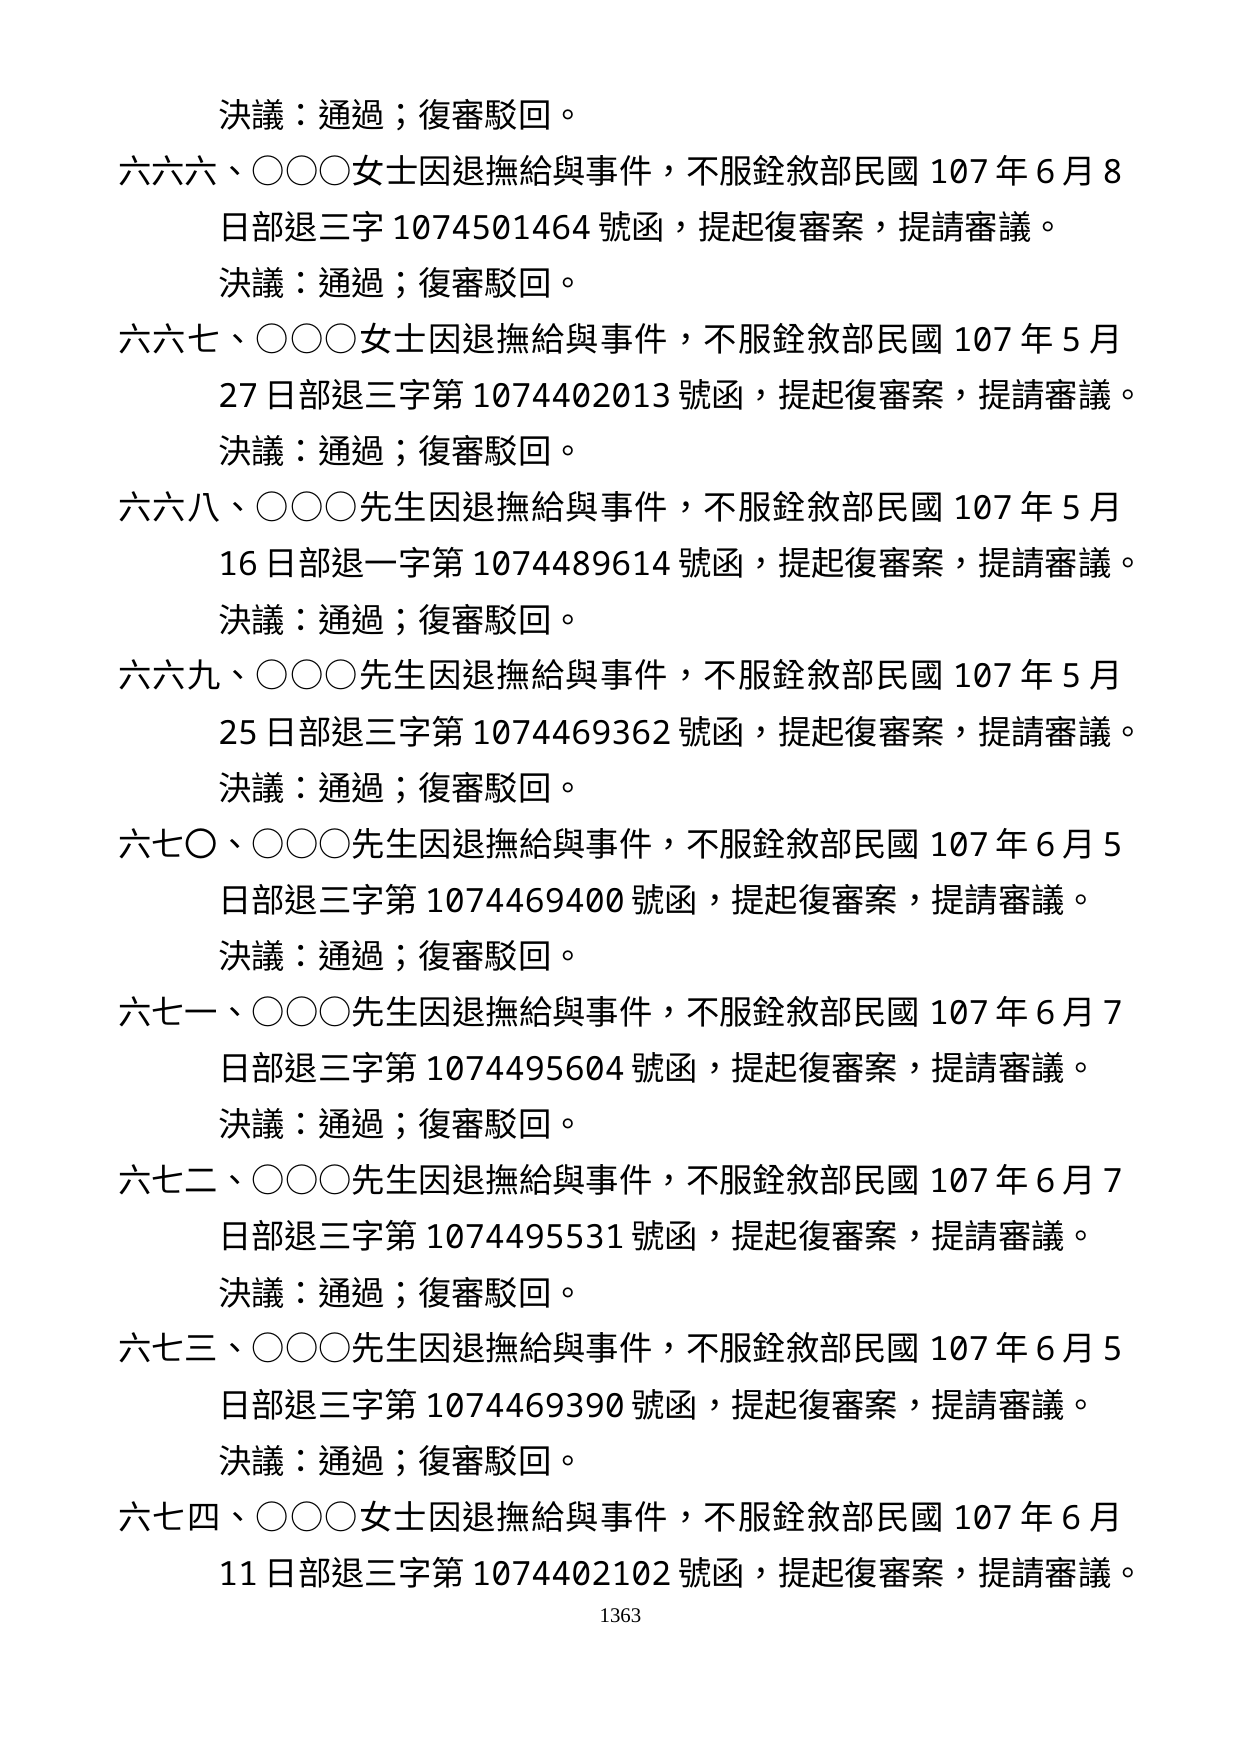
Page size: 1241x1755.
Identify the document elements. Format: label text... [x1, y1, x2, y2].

text 決議：通過；復審駁回。 [218, 1098, 1122, 1146]
text 決議：通過；復審駁回。 [218, 762, 1122, 810]
text 決議：通過；復審駁回。 [218, 425, 1122, 473]
text 六六九、○○○先生因退撫給與事件，不服銓敘部民國107年5月25日部退三字第1074469362號函，提起復審案，提請審議。 [118, 649, 1122, 754]
text 六六七、○○○女士因退撫給與事件，不服銓敘部民國107年5月27日部退三字第1074402013號函，提起復審案，提請審議。 [118, 313, 1122, 417]
text 六六八、○○○先生因退撫給與事件，不服銓敘部民國107年5月16日部退一字第1074489614號函，提起復審案，提請審議。 [118, 481, 1122, 586]
text 決議：通過；復審駁回。 [218, 257, 1122, 305]
text 六七二、○○○先生因退撫給與事件，不服銓敘部民國107年6月7日部退三字第1074495531號函，提起復審案，提請審議。 [118, 1154, 1122, 1258]
text 決議：通過；復審駁回。 [218, 593, 1122, 642]
text 決議：通過；復審駁回。 [218, 89, 1122, 137]
text 六七一、○○○先生因退撫給與事件，不服銓敘部民國107年6月7日部退三字第1074495604號函，提起復審案，提請審議。 [118, 986, 1122, 1090]
text 六七四、○○○女士因退撫給與事件，不服銓敘部民國107年6月11日部退三字第1074402102號函，提起復審案，提請審議。 [118, 1490, 1122, 1595]
text 決議：通過；復審駁回。 [218, 1266, 1122, 1314]
text 決議：通過；復審駁回。 [218, 1434, 1122, 1483]
text 決議：通過；復審駁回。 [218, 930, 1122, 978]
text 六六六、○○○女士因退撫給與事件，不服銓敘部民國107年6月8日部退三字1074501464號函，提起復審案，提請審議。 [118, 144, 1122, 249]
text 六七三、○○○先生因退撫給與事件，不服銓敘部民國107年6月5日部退三字第1074469390號函，提起復審案，提請審議。 [118, 1322, 1122, 1427]
text 六七〇、○○○先生因退撫給與事件，不服銓敘部民國107年6月5日部退三字第1074469400號函，提起復審案，提請審議。 [118, 817, 1122, 922]
